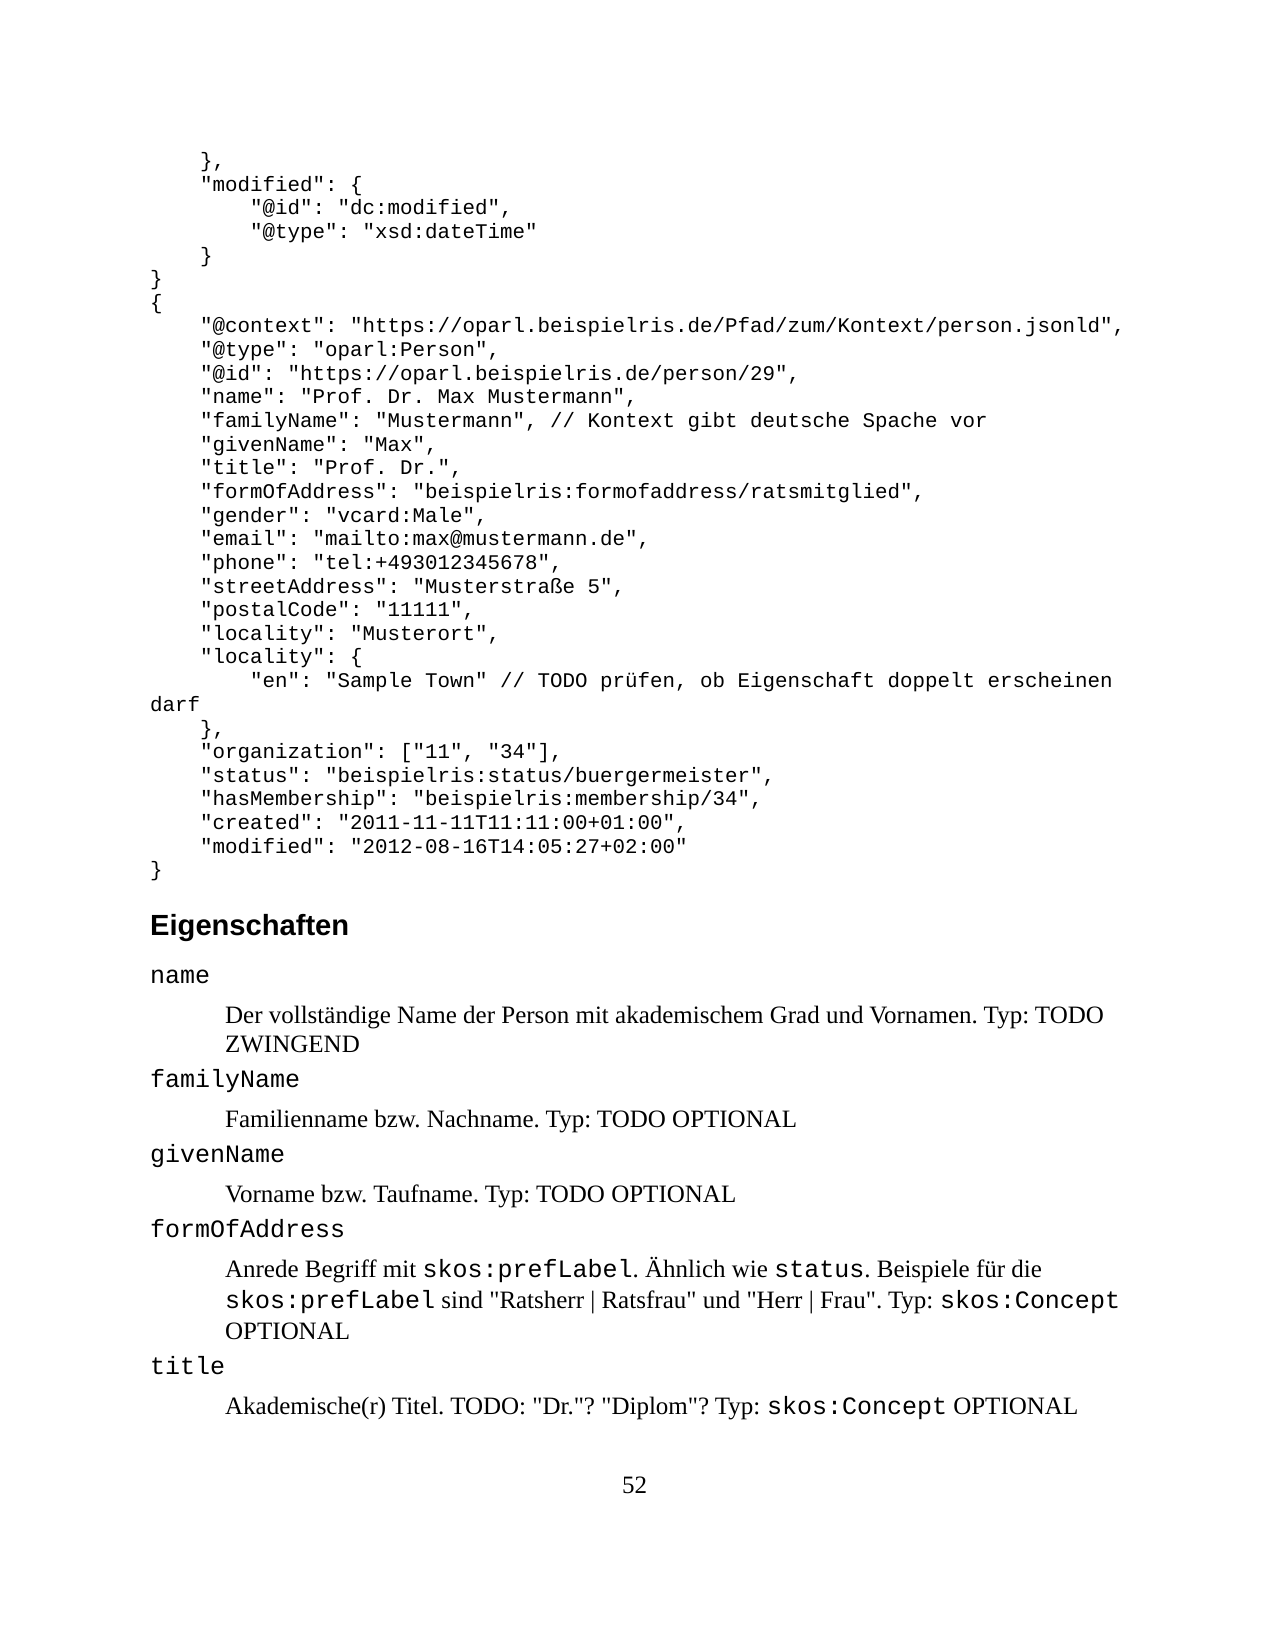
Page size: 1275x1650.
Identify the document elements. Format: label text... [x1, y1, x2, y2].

text "@context": "https://oparl.beispielris.de/Pfad/zum/Kontext/person.jsonld", [150, 316, 1125, 339]
text "organization": ["11", "34"], [150, 741, 1125, 765]
text Familienname bzw. Nachname. Typ: TODO OPTIONAL [225, 1104, 1125, 1133]
text "modified": { [150, 174, 1125, 197]
text "@id": "dc:modified", [150, 197, 1125, 221]
text "givenName": "Max", [150, 434, 1125, 457]
text "@id": "https://oparl.beispielris.de/person/29", [150, 363, 1125, 386]
text "familyName": "Mustermann", // Kontext gibt deutsche Spache vor [150, 410, 1125, 434]
text } [150, 268, 1125, 292]
text "en": "Sample Town" // TODO prüfen, ob Eigenschaft doppelt erscheinen darf [150, 670, 1125, 717]
text Anrede Begriff mit skos:prefLabel. Ähnlich wie status. Beispiele für die skos:prefLabel sind "Ratsherr | Ratsfrau" und "Herr | Frau". Typ: skos:Concept OPTIONAL [225, 1254, 1125, 1344]
text "gender": "vcard:Male", [150, 505, 1125, 528]
text title [150, 1353, 1125, 1382]
text "modified": "2012-08-16T14:05:27+02:00" [150, 836, 1125, 859]
text "locality": { [150, 647, 1125, 670]
text formOfAddress [150, 1217, 1125, 1245]
text "postalCode": "11111", [150, 599, 1125, 623]
text name [150, 963, 1125, 991]
text "created": "2011-11-11T11:11:00+01:00", [150, 812, 1125, 836]
text "name": "Prof. Dr. Max Mustermann", [150, 386, 1125, 410]
text { [150, 292, 1125, 316]
text Akademische(r) Titel. TODO: "Dr."? "Diplom"? Typ: skos:Concept OPTIONAL [225, 1391, 1125, 1422]
text "status": "beispielris:status/buergermeister", [150, 765, 1125, 788]
text }, [150, 717, 1125, 741]
text "locality": "Musterort", [150, 623, 1125, 647]
text "formOfAddress": "beispielris:formofaddress/ratsmitglied", [150, 481, 1125, 505]
text } [150, 859, 1125, 883]
text "hasMembership": "beispielris:membership/34", [150, 788, 1125, 812]
text "title": "Prof. Dr.", [150, 457, 1125, 481]
text Vorname bzw. Taufname. Typ: TODO OPTIONAL [225, 1179, 1125, 1208]
text "streetAddress": "Musterstraße 5", [150, 576, 1125, 599]
text } [150, 244, 1125, 268]
text givenName [150, 1142, 1125, 1170]
text "email": "mailto:max@mustermann.de", [150, 528, 1125, 552]
subtitle Eigenschaften [150, 908, 1125, 942]
text Der vollständige Name der Person mit akademischem Grad und Vornamen. Typ: TODO ZWINGEND [225, 1000, 1125, 1058]
text }, [150, 150, 1125, 174]
text familyName [150, 1067, 1125, 1095]
text "@type": "oparl:Person", [150, 339, 1125, 363]
text "@type": "xsd:dateTime" [150, 221, 1125, 244]
text "phone": "tel:+493012345678", [150, 552, 1125, 576]
